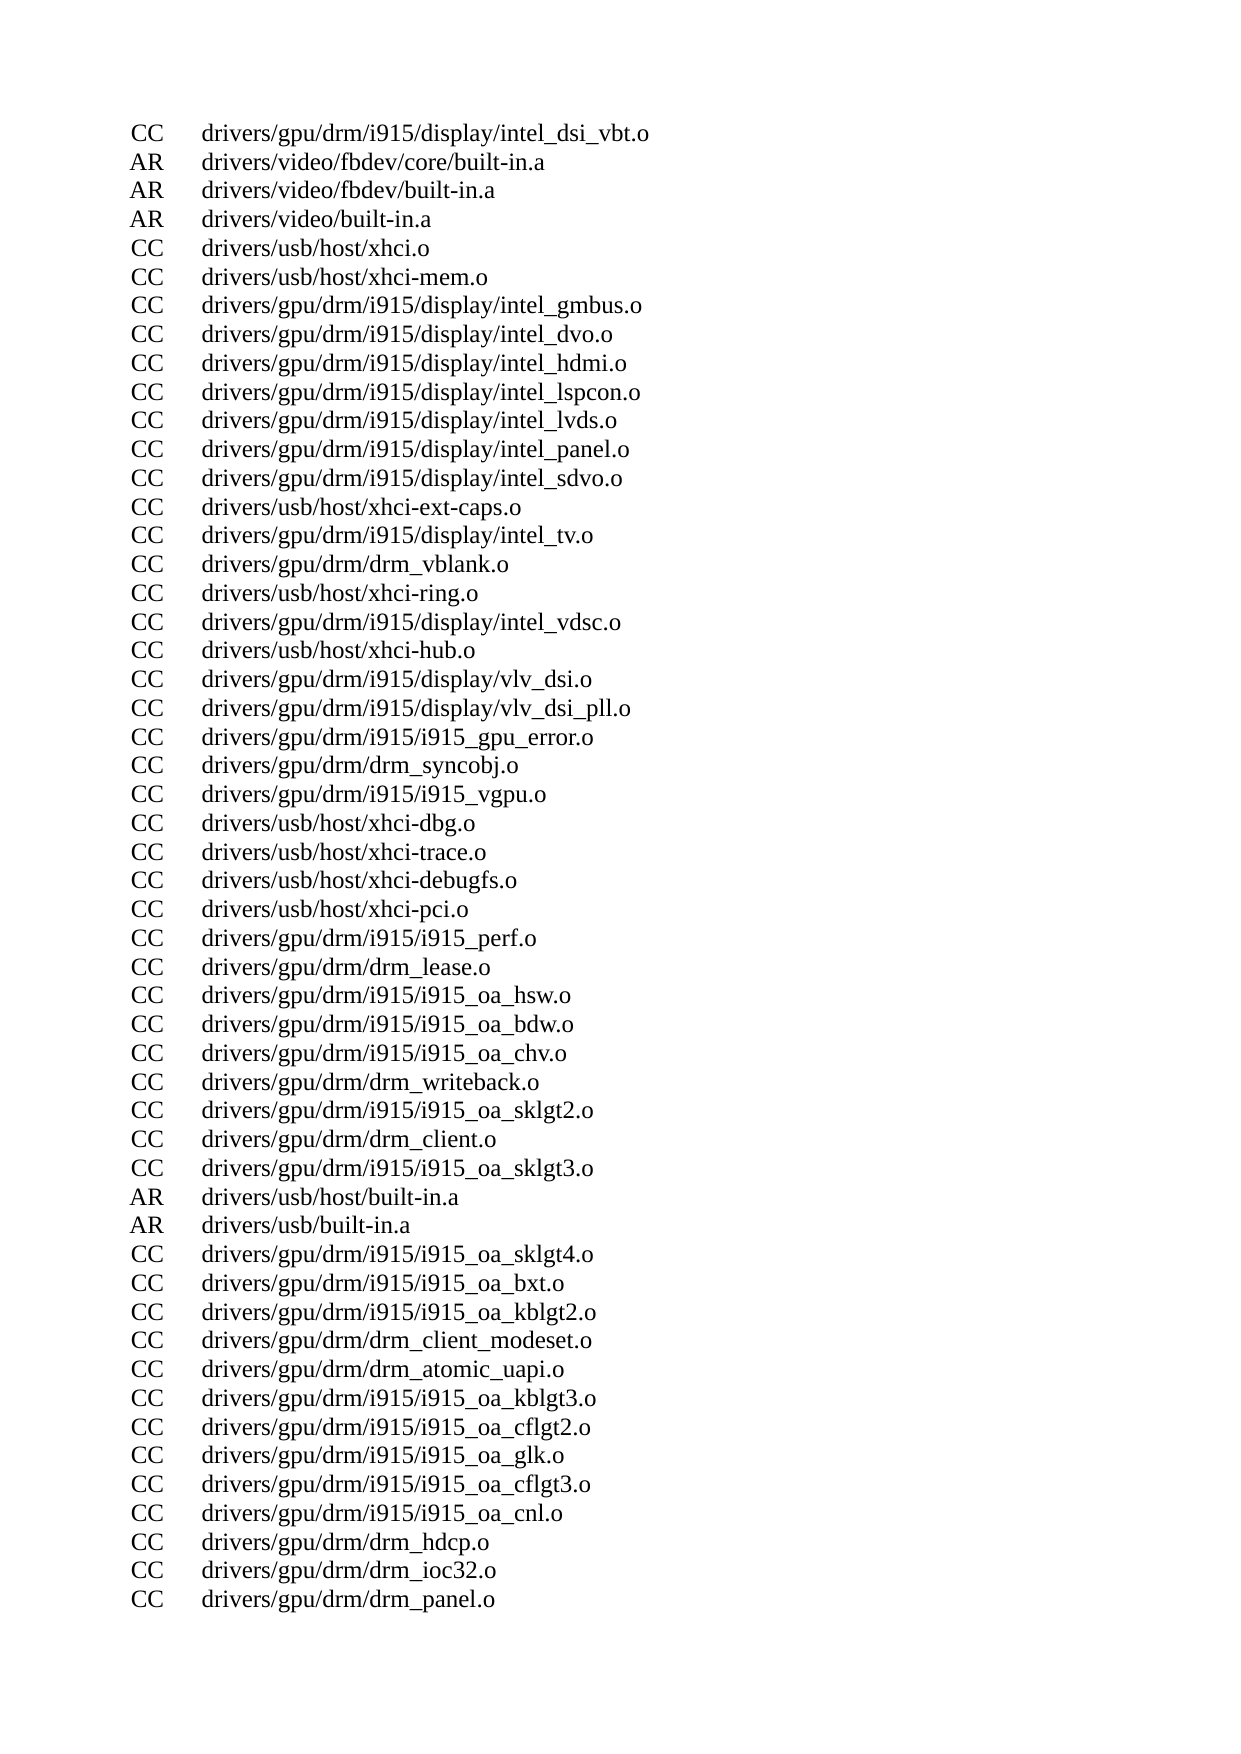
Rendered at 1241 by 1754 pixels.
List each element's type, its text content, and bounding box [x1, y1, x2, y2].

text CC drivers/gpu/drm/drm_atomic_uapi.o [118, 1354, 1122, 1383]
text CC drivers/gpu/drm/i915/display/intel_panel.o [118, 434, 1122, 463]
text CC drivers/usb/host/xhci-debugfs.o [118, 866, 1122, 894]
text CC drivers/gpu/drm/i915/display/intel_hdmi.o [118, 348, 1122, 377]
text CC drivers/usb/host/xhci-mem.o [118, 262, 1122, 291]
text CC drivers/gpu/drm/i915/i915_oa_cflgt2.o [118, 1412, 1122, 1441]
text CC drivers/gpu/drm/i915/display/vlv_dsi.o [118, 664, 1122, 693]
text CC drivers/gpu/drm/i915/i915_oa_chv.o [118, 1038, 1122, 1067]
text CC drivers/gpu/drm/i915/display/vlv_dsi_pll.o [118, 693, 1122, 722]
text CC drivers/gpu/drm/i915/display/intel_tv.o [118, 521, 1122, 549]
text AR drivers/video/built-in.a [118, 204, 1122, 233]
text CC drivers/usb/host/xhci-hub.o [118, 636, 1122, 664]
text CC drivers/gpu/drm/i915/display/intel_lvds.o [118, 406, 1122, 434]
text CC drivers/gpu/drm/drm_ioc32.o [118, 1556, 1122, 1584]
text CC drivers/gpu/drm/i915/i915_oa_kblgt2.o [118, 1297, 1122, 1326]
text CC drivers/gpu/drm/i915/i915_oa_cnl.o [118, 1498, 1122, 1527]
text CC drivers/usb/host/xhci-ext-caps.o [118, 492, 1122, 521]
text CC drivers/gpu/drm/i915/i915_oa_kblgt3.o [118, 1383, 1122, 1412]
text CC drivers/gpu/drm/i915/i915_oa_cflgt3.o [118, 1469, 1122, 1498]
text CC drivers/gpu/drm/i915/i915_oa_sklgt4.o [118, 1239, 1122, 1268]
text CC drivers/gpu/drm/drm_hdcp.o [118, 1527, 1122, 1556]
text CC drivers/gpu/drm/i915/i915_oa_hsw.o [118, 981, 1122, 1009]
text CC drivers/gpu/drm/drm_writeback.o [118, 1067, 1122, 1096]
text AR drivers/usb/host/built-in.a [118, 1182, 1122, 1211]
text AR drivers/video/fbdev/built-in.a [118, 176, 1122, 204]
text CC drivers/gpu/drm/i915/i915_oa_bxt.o [118, 1268, 1122, 1297]
text CC drivers/gpu/drm/drm_syncobj.o [118, 751, 1122, 779]
text AR drivers/video/fbdev/core/built-in.a [118, 147, 1122, 176]
text CC drivers/gpu/drm/i915/i915_gpu_error.o [118, 722, 1122, 751]
text CC drivers/gpu/drm/i915/display/intel_dsi_vbt.o [118, 118, 1122, 147]
text CC drivers/usb/host/xhci-pci.o [118, 894, 1122, 923]
text CC drivers/gpu/drm/i915/i915_oa_sklgt3.o [118, 1153, 1122, 1182]
text CC drivers/gpu/drm/drm_client.o [118, 1124, 1122, 1153]
text CC drivers/usb/host/xhci-dbg.o [118, 808, 1122, 837]
text CC drivers/gpu/drm/i915/i915_perf.o [118, 923, 1122, 952]
text CC drivers/gpu/drm/i915/display/intel_dvo.o [118, 319, 1122, 348]
text CC drivers/gpu/drm/i915/i915_vgpu.o [118, 779, 1122, 808]
text CC drivers/gpu/drm/i915/display/intel_vdsc.o [118, 607, 1122, 636]
text CC drivers/gpu/drm/i915/i915_oa_glk.o [118, 1441, 1122, 1469]
text CC drivers/gpu/drm/drm_client_modeset.o [118, 1326, 1122, 1354]
text CC drivers/gpu/drm/i915/display/intel_gmbus.o [118, 291, 1122, 319]
text CC drivers/usb/host/xhci-trace.o [118, 837, 1122, 866]
text CC drivers/gpu/drm/drm_panel.o [118, 1584, 1122, 1613]
text CC drivers/gpu/drm/i915/i915_oa_sklgt2.o [118, 1096, 1122, 1124]
text CC drivers/gpu/drm/i915/i915_oa_bdw.o [118, 1009, 1122, 1038]
text CC drivers/gpu/drm/i915/display/intel_sdvo.o [118, 463, 1122, 492]
text CC drivers/gpu/drm/drm_lease.o [118, 952, 1122, 981]
text CC drivers/gpu/drm/i915/display/intel_lspcon.o [118, 377, 1122, 406]
text AR drivers/usb/built-in.a [118, 1211, 1122, 1239]
text CC drivers/gpu/drm/drm_vblank.o [118, 549, 1122, 578]
text CC drivers/usb/host/xhci-ring.o [118, 578, 1122, 607]
text CC drivers/usb/host/xhci.o [118, 233, 1122, 262]
